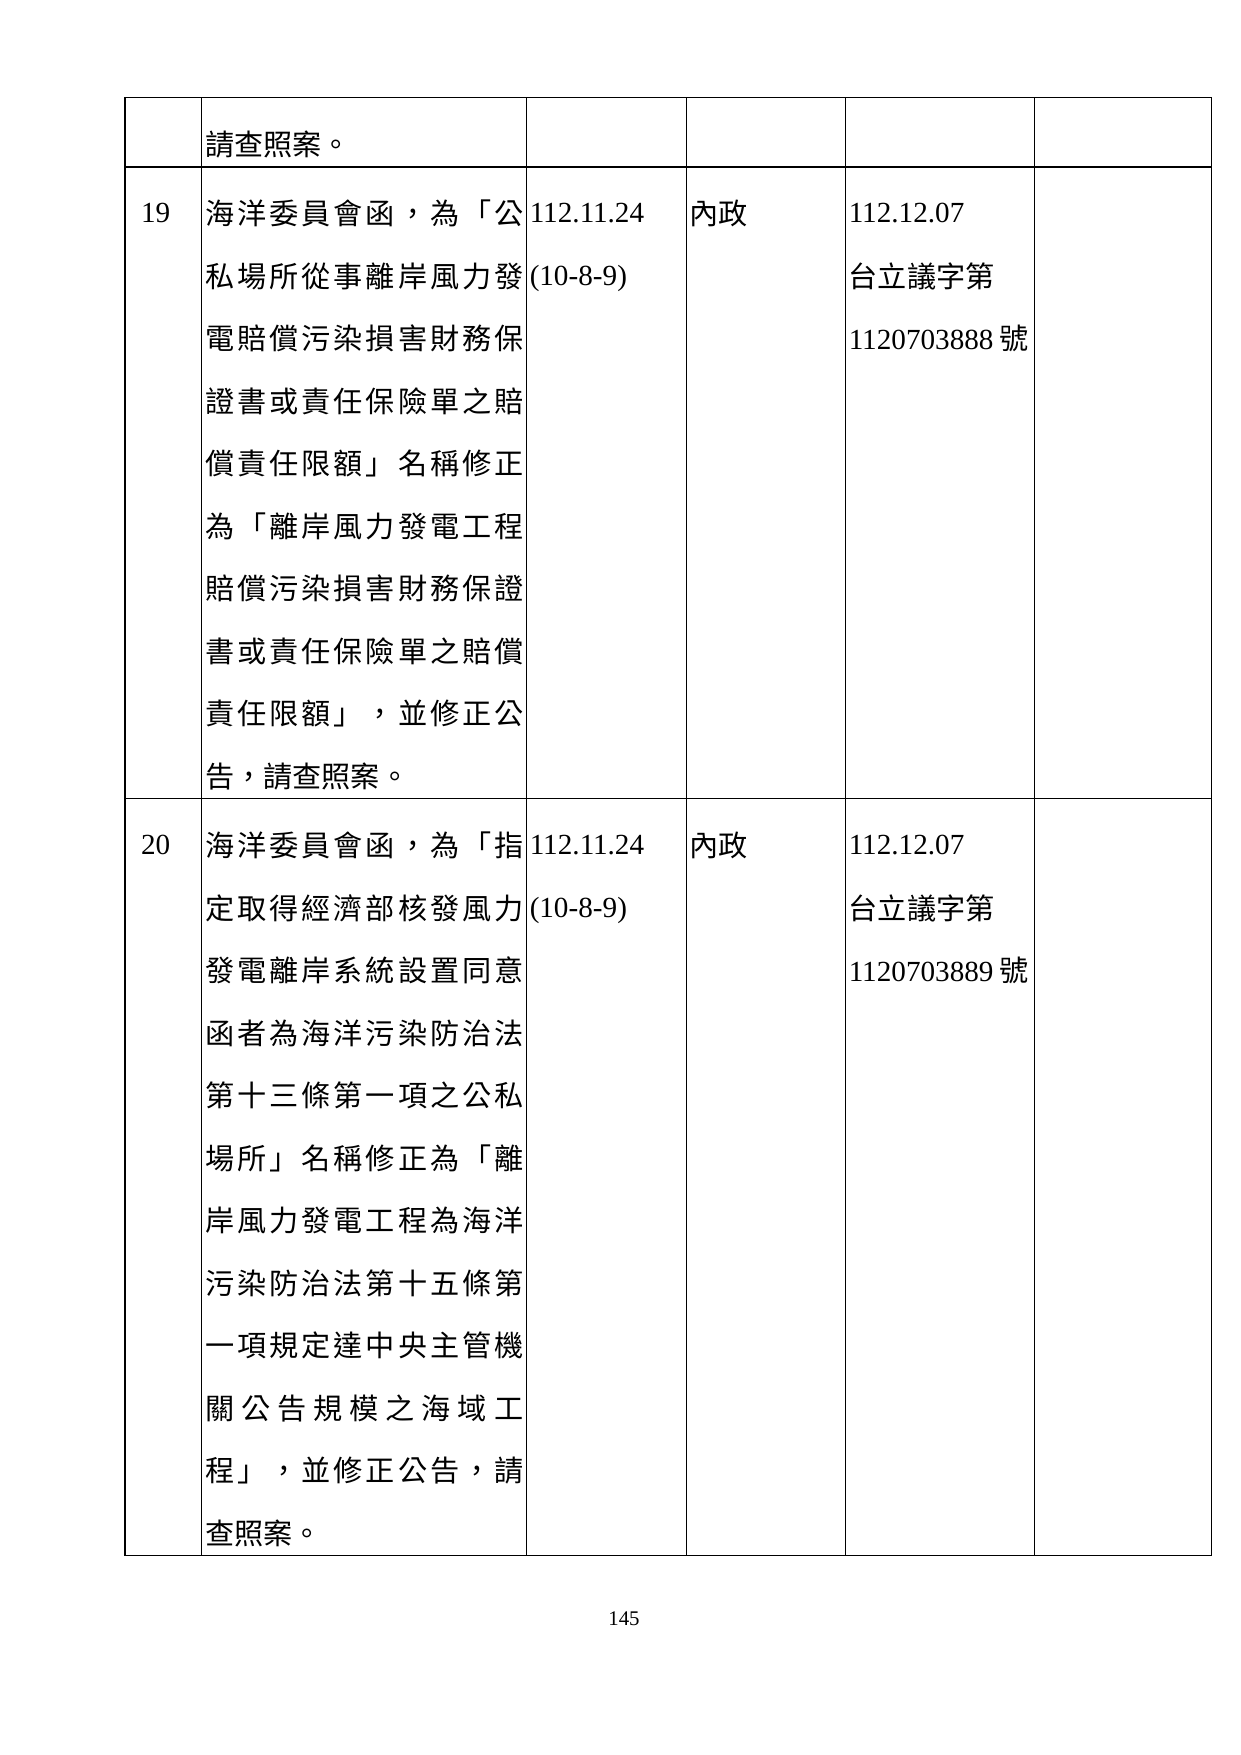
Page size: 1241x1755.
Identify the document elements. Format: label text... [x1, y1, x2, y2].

table_cell 海洋委員會函，為「指定取得經濟部核發風力發電離岸系統設置同意函者為海洋污染防治法第十三條第一項之公私場所」名稱修正為「離岸風力發電工程為海洋污染防治法第十五條第一項規定達中央主管機關公告規模之海域工程」，並修正公告，請查照案。 [202, 799, 526, 1555]
table_cell 請查照案。 [202, 98, 526, 166]
table_cell [126, 799, 201, 1555]
table_cell [1035, 98, 1211, 166]
table_cell 112.11.24 (10-8-9) [527, 799, 686, 1555]
table_cell [1035, 799, 1211, 1555]
table_cell [1035, 168, 1211, 798]
table_cell [126, 168, 201, 798]
table_cell [527, 98, 686, 166]
table_cell 112.11.24 (10-8-9) [527, 168, 686, 798]
table_cell [846, 98, 1034, 166]
table_cell [687, 98, 845, 166]
table_cell 內政 [687, 799, 845, 1555]
table_cell [126, 98, 201, 166]
table_cell 內政 [687, 168, 845, 798]
table_cell 112.12.07 台立議字第1120703889號 [846, 799, 1034, 1555]
table_cell 112.12.07 台立議字第1120703888號 [846, 168, 1034, 798]
table_cell 海洋委員會函，為「公私場所從事離岸風力發電賠償污染損害財務保證書或責任保險單之賠償責任限額」名稱修正為「離岸風力發電工程賠償污染損害財務保證書或責任保險單之賠償責任限額」，並修正公告，請查照案。 [202, 168, 526, 798]
